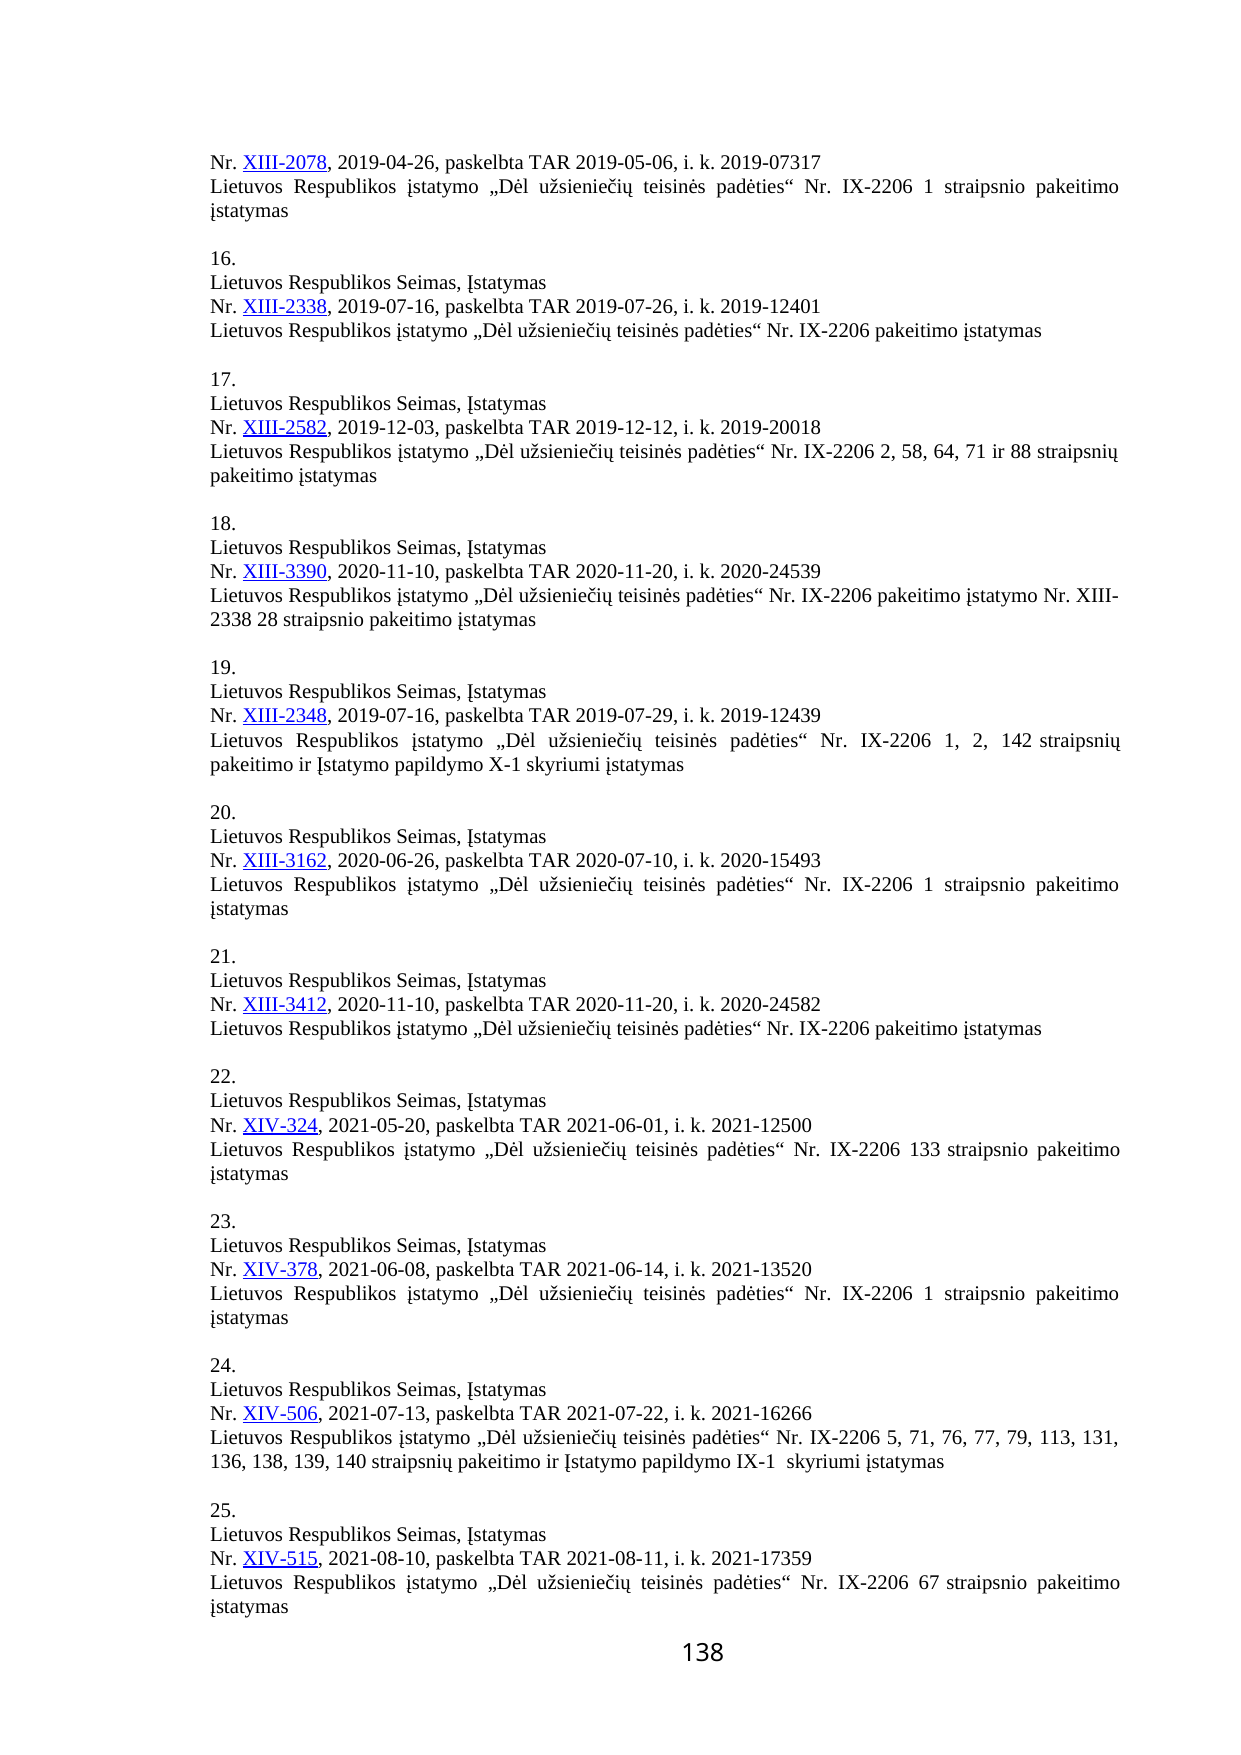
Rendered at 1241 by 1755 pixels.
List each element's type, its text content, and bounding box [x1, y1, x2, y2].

text Lietuvos Respublikos įstatymo „Dėl užsieniečių teisinės padėties“ Nr. IX-2206 pakeitimo įstatymas [210, 318, 1120, 342]
text Nr. XIV-324, 2021-05-20, paskelbta TAR 2021-06-01, i. k. 2021-12500 [210, 1112, 1120, 1137]
text Nr. XIII-3412, 2020-11-10, paskelbta TAR 2020-11-20, i. k. 2020-24582 [210, 992, 1120, 1016]
text Nr. XIV-378, 2021-06-08, paskelbta TAR 2021-06-14, i. k. 2021-13520 [210, 1257, 1120, 1281]
text Lietuvos Respublikos Seimas, Įstatymas [210, 824, 1120, 848]
text 22. [210, 1064, 1120, 1088]
text Lietuvos Respublikos įstatymo „Dėl užsieniečių teisinės padėties“ Nr. IX-2206 1 straipsnio pakeitimo įstatymas [210, 872, 1120, 920]
text Lietuvos Respublikos Seimas, Įstatymas [210, 1233, 1120, 1257]
text Nr. XIII-2338, 2019-07-16, paskelbta TAR 2019-07-26, i. k. 2019-12401 [210, 294, 1120, 318]
text Lietuvos Respublikos įstatymo „Dėl užsieniečių teisinės padėties“ Nr. IX-2206 67 straipsnio pakeitimo įstatymas [210, 1570, 1120, 1618]
text Lietuvos Respublikos įstatymo „Dėl užsieniečių teisinės padėties“ Nr. IX-2206 1 straipsnio pakeitimo įstatymas [210, 1281, 1120, 1329]
text 25. [210, 1497, 1120, 1522]
text Nr. XIII-2078, 2019-04-26, paskelbta TAR 2019-05-06, i. k. 2019-07317 [210, 150, 1120, 174]
text 16. [210, 246, 1120, 270]
text 23. [210, 1209, 1120, 1233]
text Lietuvos Respublikos įstatymo „Dėl užsieniečių teisinės padėties“ Nr. IX-2206 pakeitimo įstatymo Nr. XIII-2338 28 straipsnio pakeitimo įstatymas [210, 583, 1120, 631]
text Lietuvos Respublikos Seimas, Įstatymas [210, 1088, 1120, 1112]
text Lietuvos Respublikos įstatymo „Dėl užsieniečių teisinės padėties“ Nr. IX-2206 133 straipsnio pakeitimo įstatymas [210, 1137, 1120, 1185]
text Lietuvos Respublikos Seimas, Įstatymas [210, 1377, 1120, 1401]
text 18. [210, 511, 1120, 535]
text Lietuvos Respublikos Seimas, Įstatymas [210, 1522, 1120, 1546]
text Lietuvos Respublikos Seimas, Įstatymas [210, 535, 1120, 559]
text Nr. XIII-2582, 2019-12-03, paskelbta TAR 2019-12-12, i. k. 2019-20018 [210, 415, 1120, 439]
text Lietuvos Respublikos įstatymo „Dėl užsieniečių teisinės padėties“ Nr. IX-2206 pakeitimo įstatymas [210, 1016, 1120, 1040]
text 21. [210, 944, 1120, 968]
text Nr. XIV-515, 2021-08-10, paskelbta TAR 2021-08-11, i. k. 2021-17359 [210, 1546, 1120, 1570]
text Nr. XIV-506, 2021-07-13, paskelbta TAR 2021-07-22, i. k. 2021-16266 [210, 1401, 1120, 1425]
text Lietuvos Respublikos įstatymo „Dėl užsieniečių teisinės padėties“ Nr. IX-2206 5, 71, 76, 77, 79, 113, 131, 136, 138, 139, 140 straipsnių pakeitimo ir Įstatymo papildymo IX-1 skyriumi įstatymas [210, 1425, 1120, 1473]
text Lietuvos Respublikos įstatymo „Dėl užsieniečių teisinės padėties“ Nr. IX-2206 1 straipsnio pakeitimo įstatymas [210, 174, 1120, 222]
text Lietuvos Respublikos Seimas, Įstatymas [210, 270, 1120, 294]
text 24. [210, 1353, 1120, 1377]
text Lietuvos Respublikos įstatymo „Dėl užsieniečių teisinės padėties“ Nr. IX-2206 2, 58, 64, 71 ir 88 straipsnių pakeitimo įstatymas [210, 439, 1120, 487]
text Lietuvos Respublikos Seimas, Įstatymas [210, 968, 1120, 992]
text 20. [210, 800, 1120, 824]
text 19. [210, 655, 1120, 679]
text Lietuvos Respublikos įstatymo „Dėl užsieniečių teisinės padėties“ Nr. IX-2206 1, 2, 142 straipsnių pakeitimo ir Įstatymo papildymo X-1 skyriumi įstatymas [210, 727, 1120, 776]
text Lietuvos Respublikos Seimas, Įstatymas [210, 391, 1120, 415]
text Lietuvos Respublikos Seimas, Įstatymas [210, 679, 1120, 703]
text Nr. XIII-2348, 2019-07-16, paskelbta TAR 2019-07-29, i. k. 2019-12439 [210, 703, 1120, 727]
text Nr. XIII-3162, 2020-06-26, paskelbta TAR 2020-07-10, i. k. 2020-15493 [210, 848, 1120, 872]
text 17. [210, 367, 1120, 391]
text Nr. XIII-3390, 2020-11-10, paskelbta TAR 2020-11-20, i. k. 2020-24539 [210, 559, 1120, 583]
